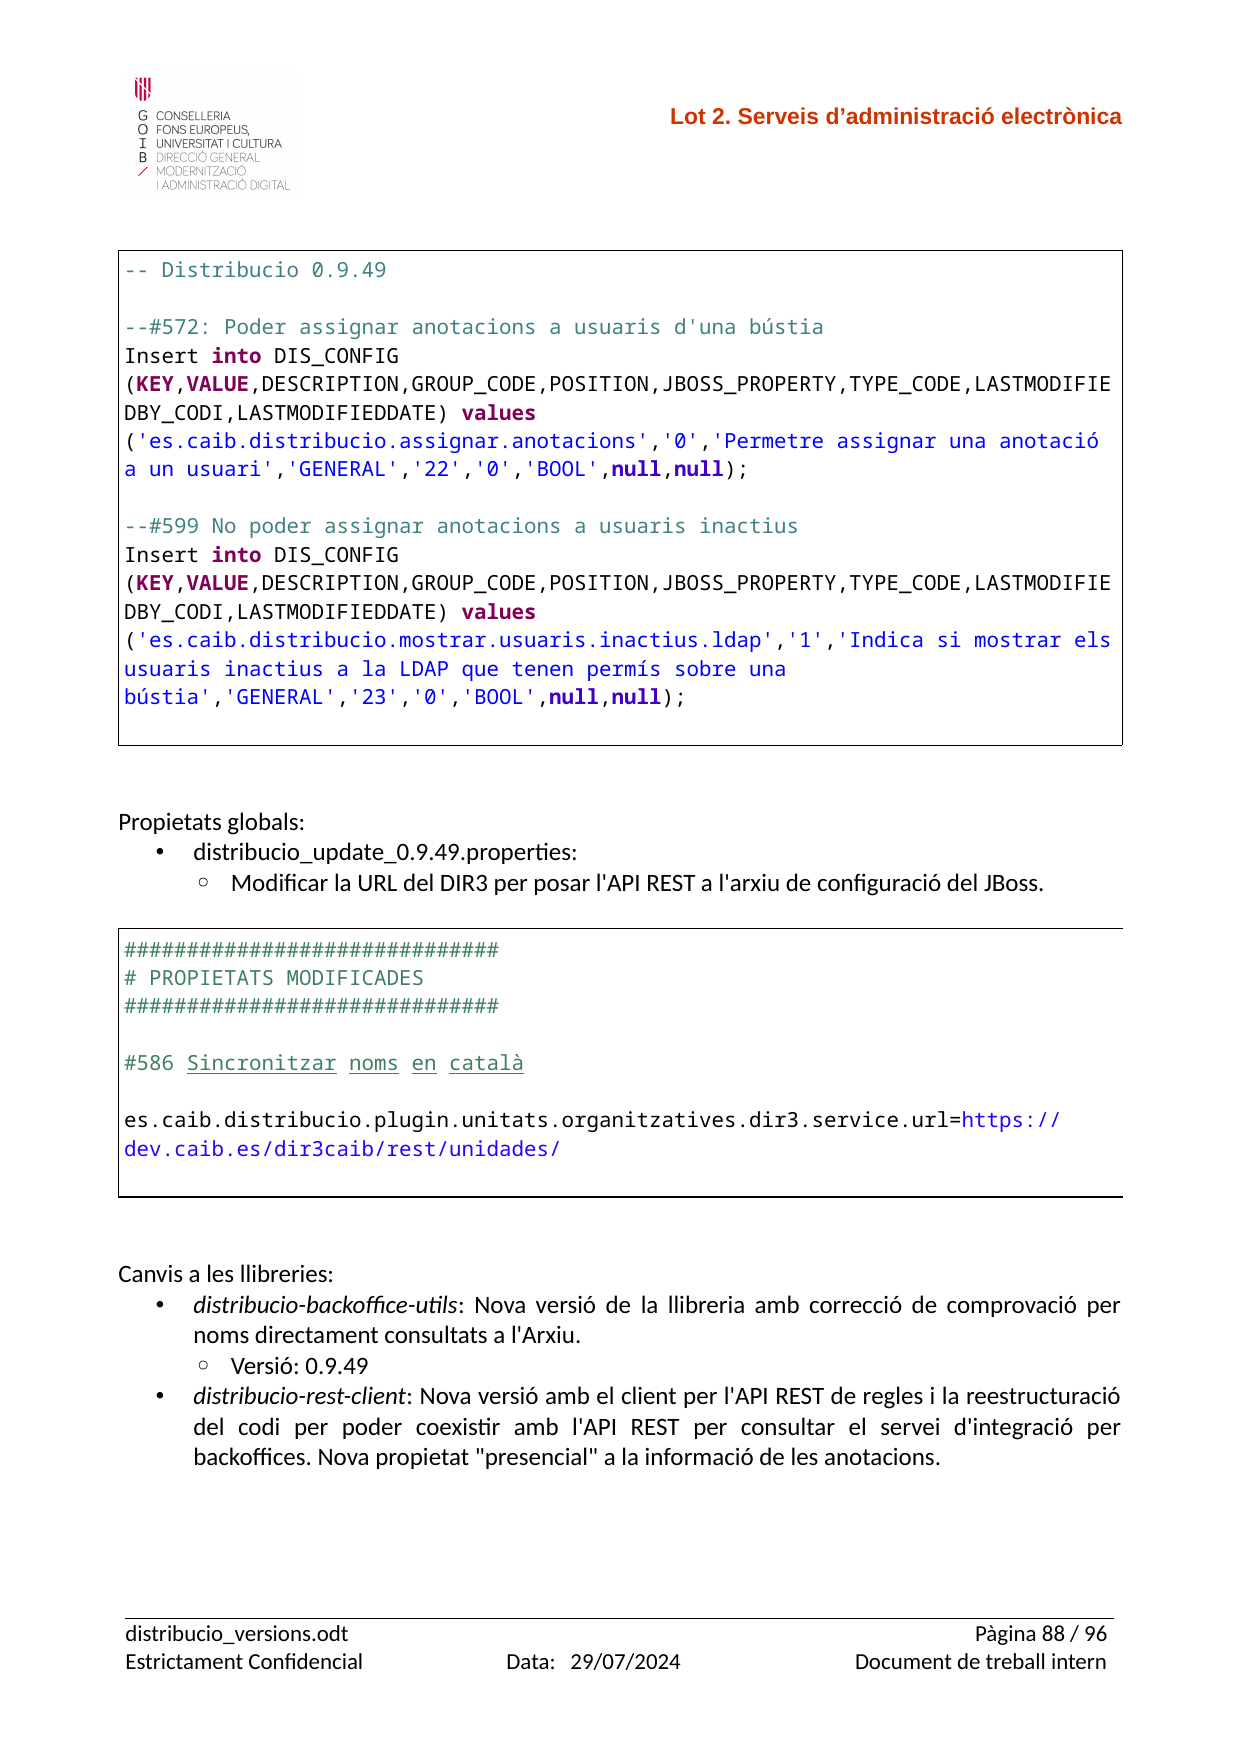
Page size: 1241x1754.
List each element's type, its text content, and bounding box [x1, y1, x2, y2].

list distribucio_update_0.9.49.properties: [156, 836, 1122, 867]
list Modificar la URL del DIR3 per posar l'API REST a l'arxiu de configuració del JBoss. [193, 867, 1122, 897]
text Propietats globals: [118, 806, 1122, 836]
table_header -- Distribucio 0.9.49 --#572: Poder assignar anotacions a usuaris d'una bústia Insert into DIS_CONFIG (KEY,VALUE,DESCRIPTION,GROUP_CODE,POSITION,JBOSS_PROPERTY,TYPE_CODE,LASTMODIFIEDBY_CODI,LASTMODIFIEDDATE) values ('es.caib.distribucio.assignar.anotacions','0','Permetre assignar una anotació a un usuari','GENERAL','22','0','BOOL',null,null); --#599 No poder assignar anotacions a usuaris inactius Insert into DIS_CONFIG (KEY,VALUE,DESCRIPTION,GROUP_CODE,POSITION,JBOSS_PROPERTY,TYPE_CODE,LASTMODIFIEDBY_CODI,LASTMODIFIEDDATE) values ('es.caib.distribucio.mostrar.usuaris.inactius.ldap','1','Indica si mostrar els usuaris inactius a la LDAP que tenen permís sobre una bústia','GENERAL','23','0','BOOL',null,null); [119, 251, 1122, 745]
list distribucio-rest-client: Nova versió amb el client per l'API REST de regles i la reestructuració del codi per poder coexistir amb l'API REST per consultar el servei d'integració per backoffices. Nova propietat "presencial" a la informació de les anotacions. [156, 1381, 1122, 1472]
list Versió: 0.9.49 [193, 1350, 1122, 1381]
list distribucio-backoffice-utils: Nova versió de la llibreria amb correcció de comprovació per noms directament consultats a l'Arxiu. [156, 1289, 1122, 1350]
picture [126, 70, 299, 197]
text Canvis a les llibreries: [118, 1258, 1122, 1289]
table_header ############################## # PROPIETATS MODIFICADES ############################## #586 Sincronitzar noms en català es.caib.distribucio.plugin.unitats.organitzatives.dir3.service.url=https://dev.caib.es/dir3caib/rest/unidades/ [119, 929, 1123, 1196]
